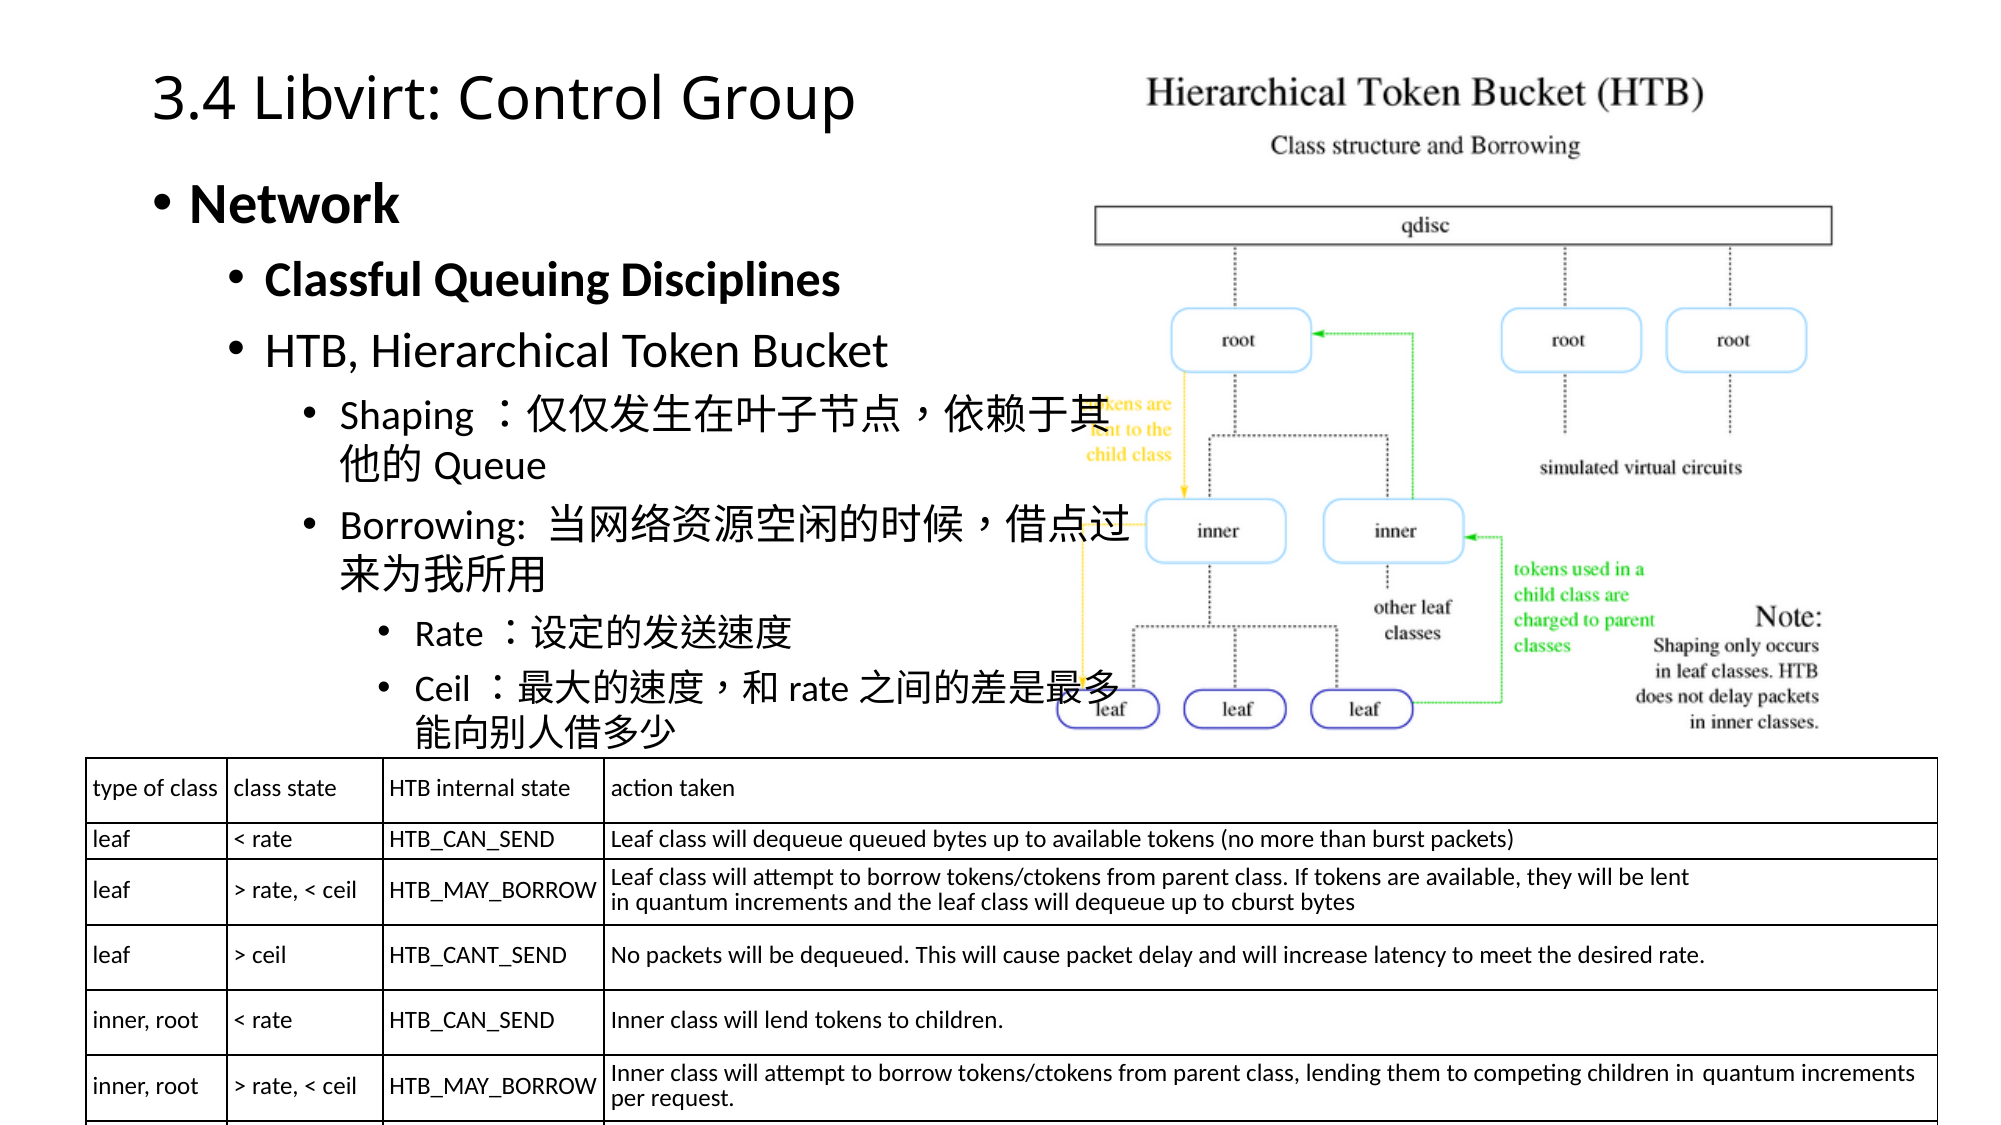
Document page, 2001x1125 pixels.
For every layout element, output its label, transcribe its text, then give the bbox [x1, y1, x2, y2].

table_header class state [228, 759, 382, 822]
table_header type of class [87, 759, 226, 822]
table_cell inner, root [87, 991, 226, 1054]
table_cell leaf [87, 860, 226, 924]
picture [1040, 140, 1850, 746]
title 3.4 Libvirt: Control Group [137, 59, 1863, 140]
table_cell > rate, < ceil [228, 860, 382, 924]
table_cell > rate, < ceil [228, 1056, 382, 1120]
table_cell Inner class will lend tokens to children. [605, 991, 1937, 1054]
list Network Classful Queuing Disciplines HTB, Hierarchical Token Bucket Shaping：仅仅发生在叶子节点，依赖于其他的Queue Borrowing: 当网络资源空闲的时候，借点过来为我所用 Rate：设定的发送速度 Ceil：最大的速度，和rate之间的差是最多能向别人借多少 [137, 165, 1154, 757]
table_header action taken [605, 759, 1937, 822]
table_cell Inner class will attempt to borrow tokens/ctokens from parent class, lending them to competing children in quantum increments per request. [605, 1056, 1937, 1120]
table_cell No packets will be dequeued. This will cause packet delay and will increase latency to meet the desired rate. [605, 926, 1937, 989]
table_cell Leaf class will attempt to borrow tokens/ctokens from parent class. If tokens are available, they will be lent in quantum increments and the leaf class will dequeue up to cburst bytes [605, 860, 1937, 924]
table_cell Leaf class will dequeue queued bytes up to available tokens (no more than burst packets) [605, 824, 1937, 858]
table_cell inner, root [87, 1056, 226, 1120]
table_cell HTB_MAY_BORROW [384, 1056, 603, 1120]
table_cell HTB_CANT_SEND [384, 926, 603, 989]
table_cell > ceil [228, 926, 382, 989]
table_cell leaf [87, 926, 226, 989]
table_cell HTB_CAN_SEND [384, 991, 603, 1054]
table_cell HTB_CAN_SEND [384, 824, 603, 858]
table_cell < rate [228, 991, 382, 1054]
table_cell < rate [228, 824, 382, 858]
table_header HTB internal state [384, 759, 603, 822]
table_cell leaf [87, 824, 226, 858]
table_cell HTB_MAY_BORROW [384, 860, 603, 924]
